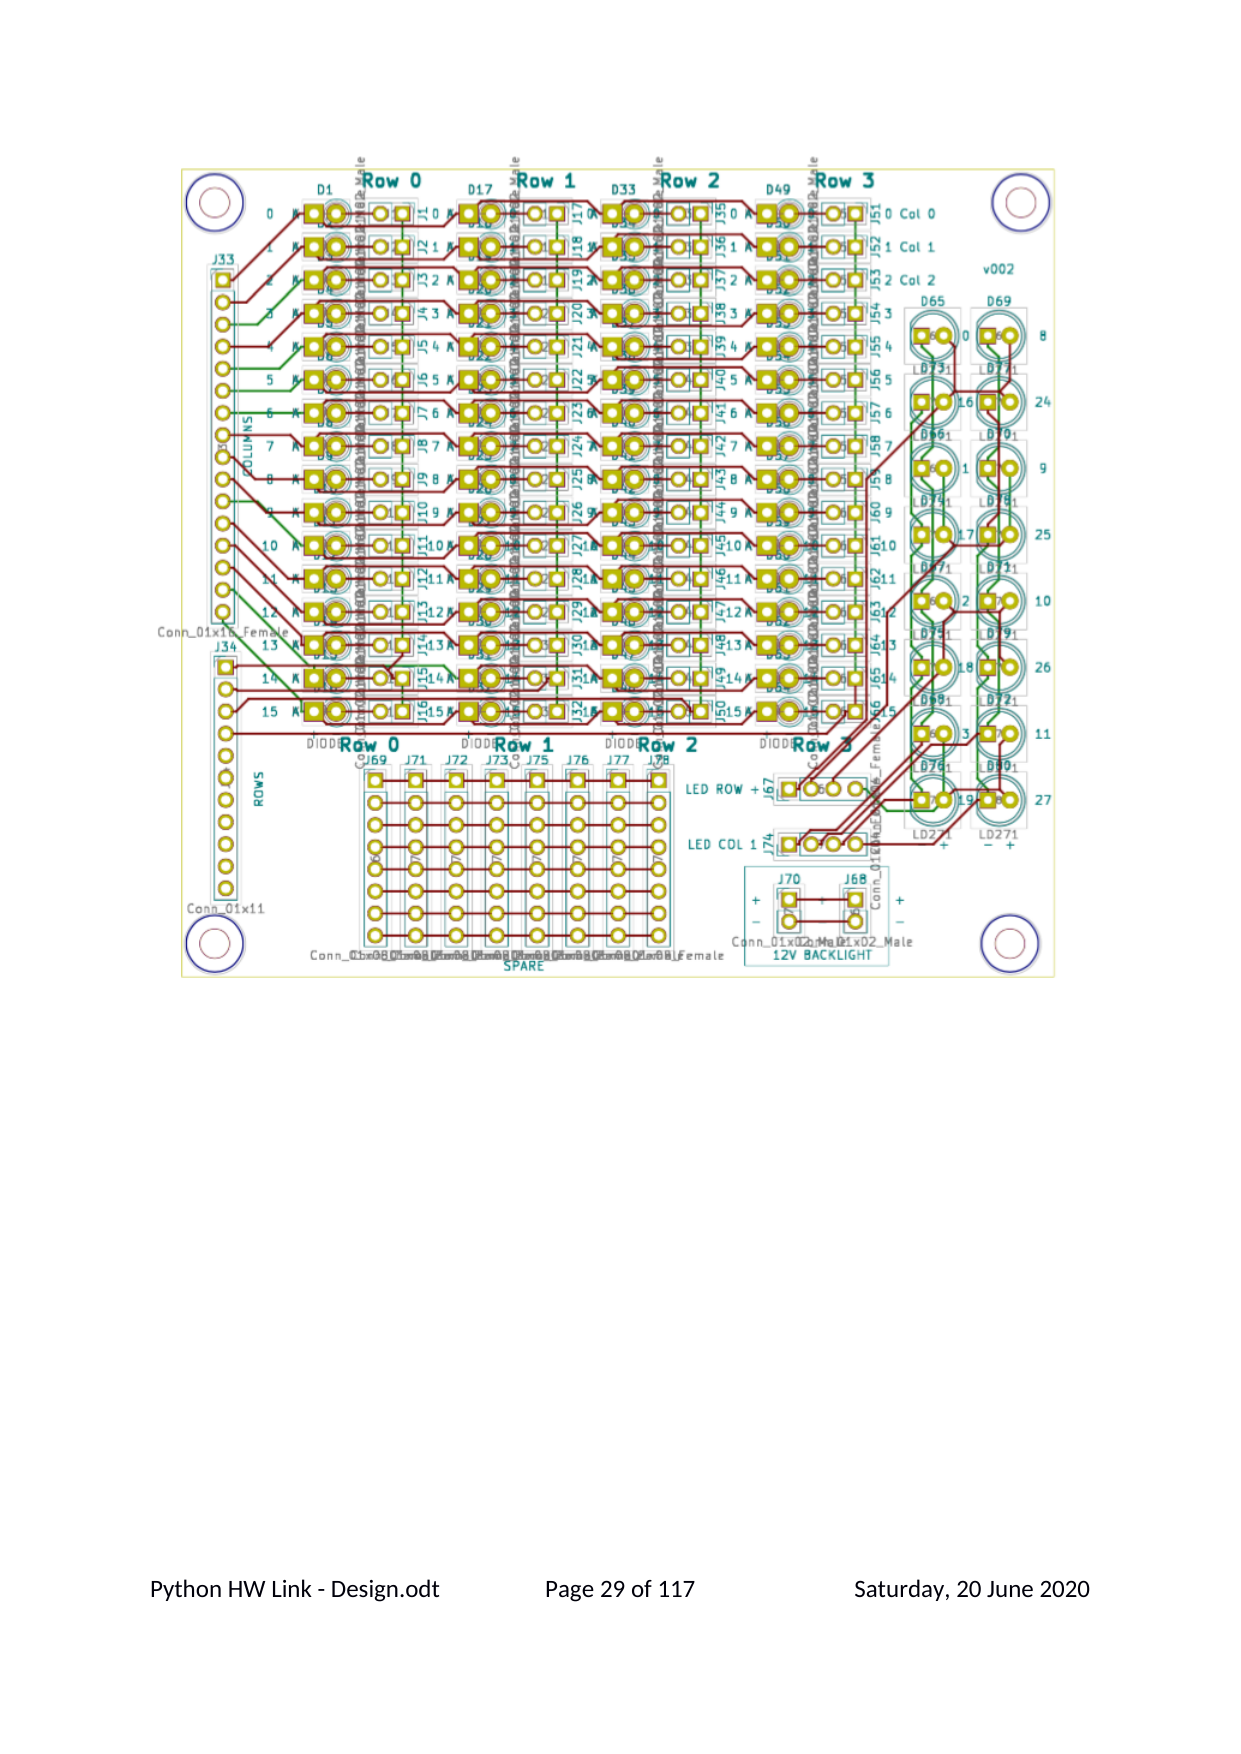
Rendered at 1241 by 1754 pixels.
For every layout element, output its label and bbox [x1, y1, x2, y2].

picture [150, 150, 1091, 1002]
